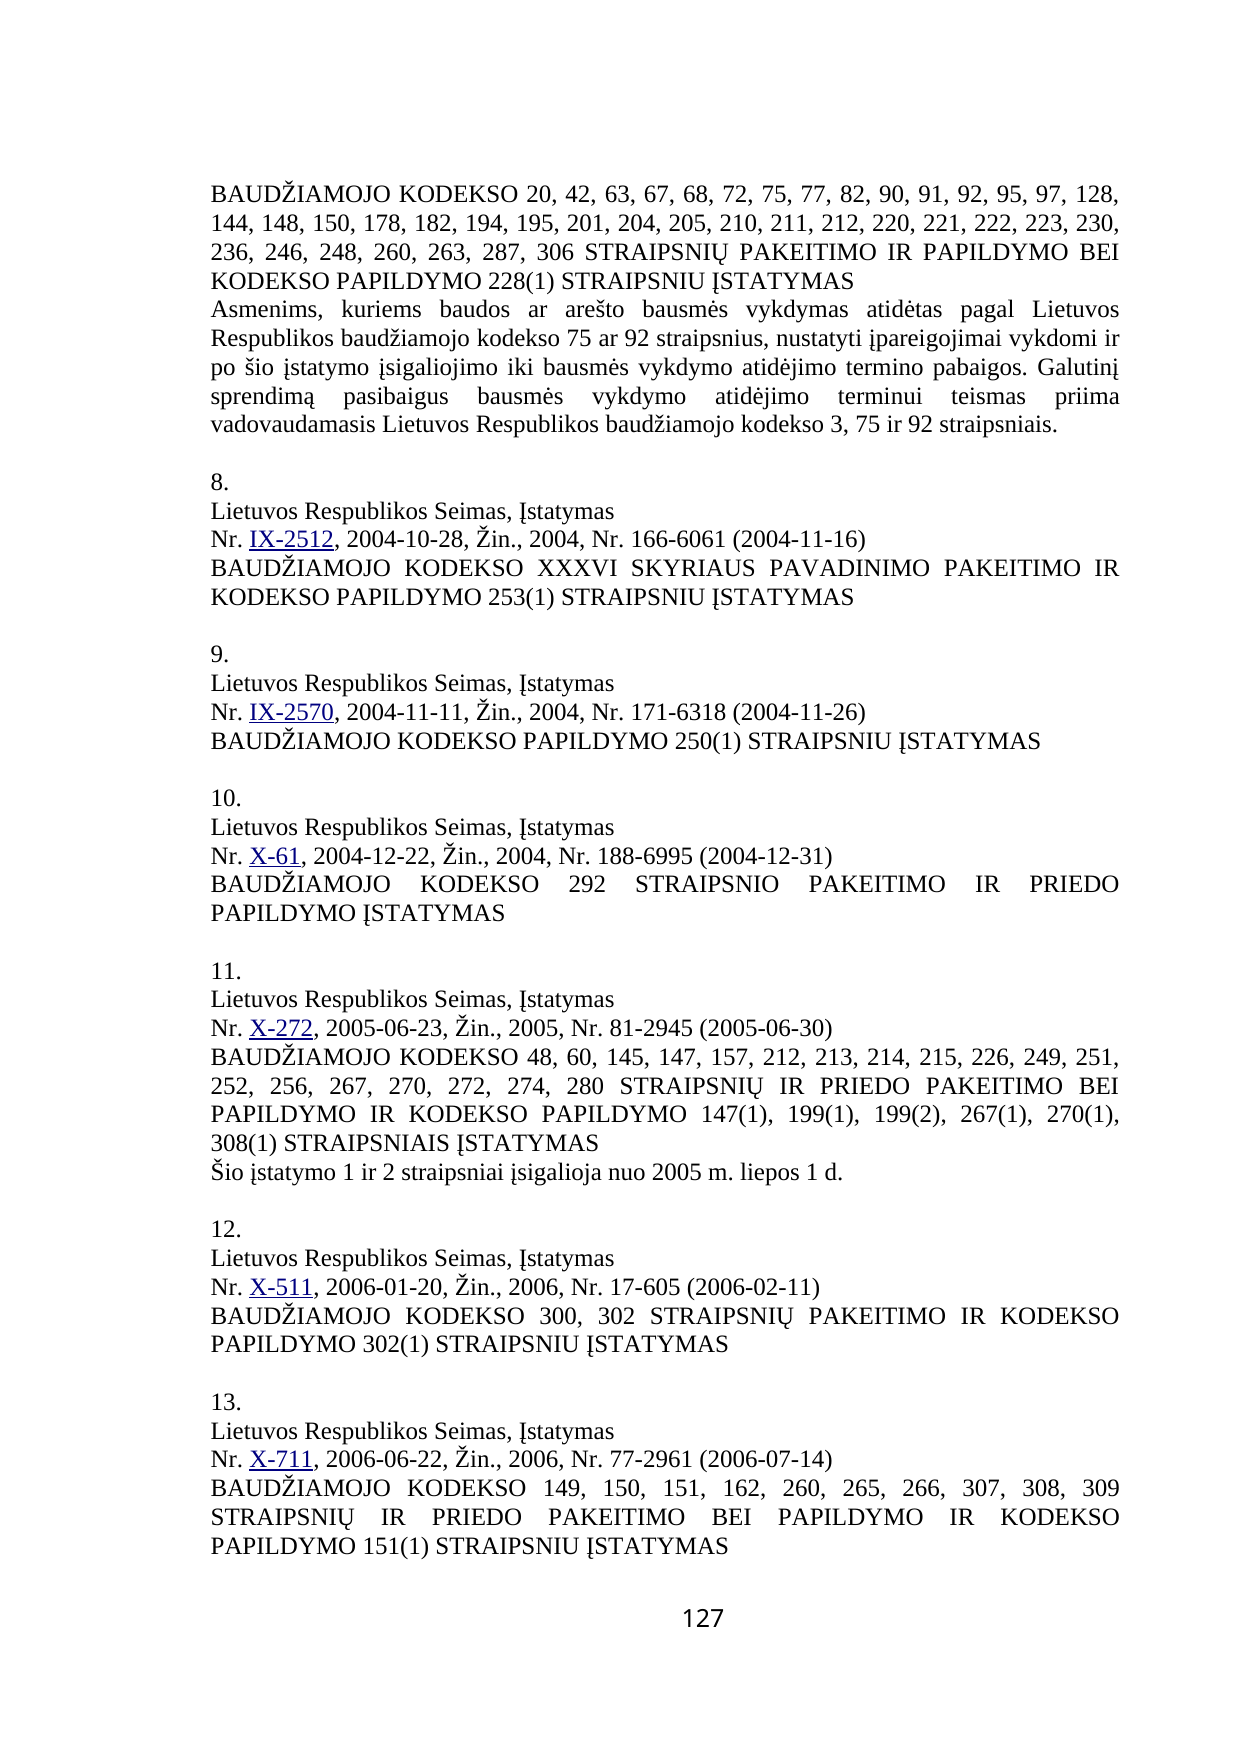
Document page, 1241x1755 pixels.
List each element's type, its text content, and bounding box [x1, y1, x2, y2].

text BAUDŽIAMOJO KODEKSO 149, 150, 151, 162, 260, 265, 266, 307, 308, 309 STRAIPSNIŲ IR PRIEDO PAKEITIMO BEI PAPILDYMO IR KODEKSO PAPILDYMO 151(1) STRAIPSNIU ĮSTATYMAS [210, 1473, 1120, 1559]
text Lietuvos Respublikos Seimas, Įstatymas [210, 1416, 1120, 1444]
text 10. [210, 783, 1120, 812]
text Nr. X-61, 2004-12-22, Žin., 2004, Nr. 188-6995 (2004-12-31) [210, 841, 1120, 869]
text BAUDŽIAMOJO KODEKSO XXXVI SKYRIAUS PAVADINIMO PAKEITIMO IR KODEKSO PAPILDYMO 253(1) STRAIPSNIU ĮSTATYMAS [210, 553, 1120, 611]
text 8. [210, 467, 1120, 496]
text Nr. X-511, 2006-01-20, Žin., 2006, Nr. 17-605 (2006-02-11) [210, 1272, 1120, 1301]
text BAUDŽIAMOJO KODEKSO 48, 60, 145, 147, 157, 212, 213, 214, 215, 226, 249, 251, 252, 256, 267, 270, 272, 274, 280 STRAIPSNIŲ IR PRIEDO PAKEITIMO BEI PAPILDYMO IR KODEKSO PAPILDYMO 147(1), 199(1), 199(2), 267(1), 270(1), 308(1) STRAIPSNIAIS ĮSTATYMAS [210, 1042, 1120, 1157]
text Lietuvos Respublikos Seimas, Įstatymas [210, 1243, 1120, 1272]
text 13. [210, 1387, 1120, 1416]
text Asmenims, kuriems baudos ar arešto bausmės vykdymas atidėtas pagal Lietuvos Respublikos baudžiamojo kodekso 75 ar 92 straipsnius, nustatyti įpareigojimai vykdomi ir po šio įstatymo įsigaliojimo iki bausmės vykdymo atidėjimo termino pabaigos. Galutinį sprendimą pasibaigus bausmės vykdymo atidėjimo terminui teismas priima vadovaudamasis Lietuvos Respublikos baudžiamojo kodekso 3, 75 ir 92 straipsniais. [210, 294, 1120, 438]
text BAUDŽIAMOJO KODEKSO 300, 302 STRAIPSNIŲ PAKEITIMO IR KODEKSO PAPILDYMO 302(1) STRAIPSNIU ĮSTATYMAS [210, 1301, 1120, 1358]
text BAUDŽIAMOJO KODEKSO 292 STRAIPSNIO PAKEITIMO IR PRIEDO PAPILDYMO ĮSTATYMAS [210, 869, 1120, 927]
text Nr. IX-2570, 2004-11-11, Žin., 2004, Nr. 171-6318 (2004-11-26) [210, 697, 1120, 726]
text 12. [210, 1214, 1120, 1243]
text 11. [210, 956, 1120, 984]
text Nr. X-272, 2005-06-23, Žin., 2005, Nr. 81-2945 (2005-06-30) [210, 1013, 1120, 1042]
text Lietuvos Respublikos Seimas, Įstatymas [210, 668, 1120, 697]
text 9. [210, 639, 1120, 668]
text Lietuvos Respublikos Seimas, Įstatymas [210, 984, 1120, 1013]
text Lietuvos Respublikos Seimas, Įstatymas [210, 812, 1120, 841]
text BAUDŽIAMOJO KODEKSO 20, 42, 63, 67, 68, 72, 75, 77, 82, 90, 91, 92, 95, 97, 128, 144, 148, 150, 178, 182, 194, 195, 201, 204, 205, 210, 211, 212, 220, 221, 222, 223, 230, 236, 246, 248, 260, 263, 287, 306 STRAIPSNIŲ PAKEITIMO IR PAPILDYMO BEI KODEKSO PAPILDYMO 228(1) STRAIPSNIU ĮSTATYMAS [210, 179, 1120, 294]
text Nr. IX-2512, 2004-10-28, Žin., 2004, Nr. 166-6061 (2004-11-16) [210, 524, 1120, 553]
text BAUDŽIAMOJO KODEKSO PAPILDYMO 250(1) STRAIPSNIU ĮSTATYMAS [210, 726, 1120, 754]
text Lietuvos Respublikos Seimas, Įstatymas [210, 496, 1120, 524]
text Nr. X-711, 2006-06-22, Žin., 2006, Nr. 77-2961 (2006-07-14) [210, 1444, 1120, 1473]
text Šio įstatymo 1 ir 2 straipsniai įsigalioja nuo 2005 m. liepos 1 d. [210, 1157, 1120, 1186]
